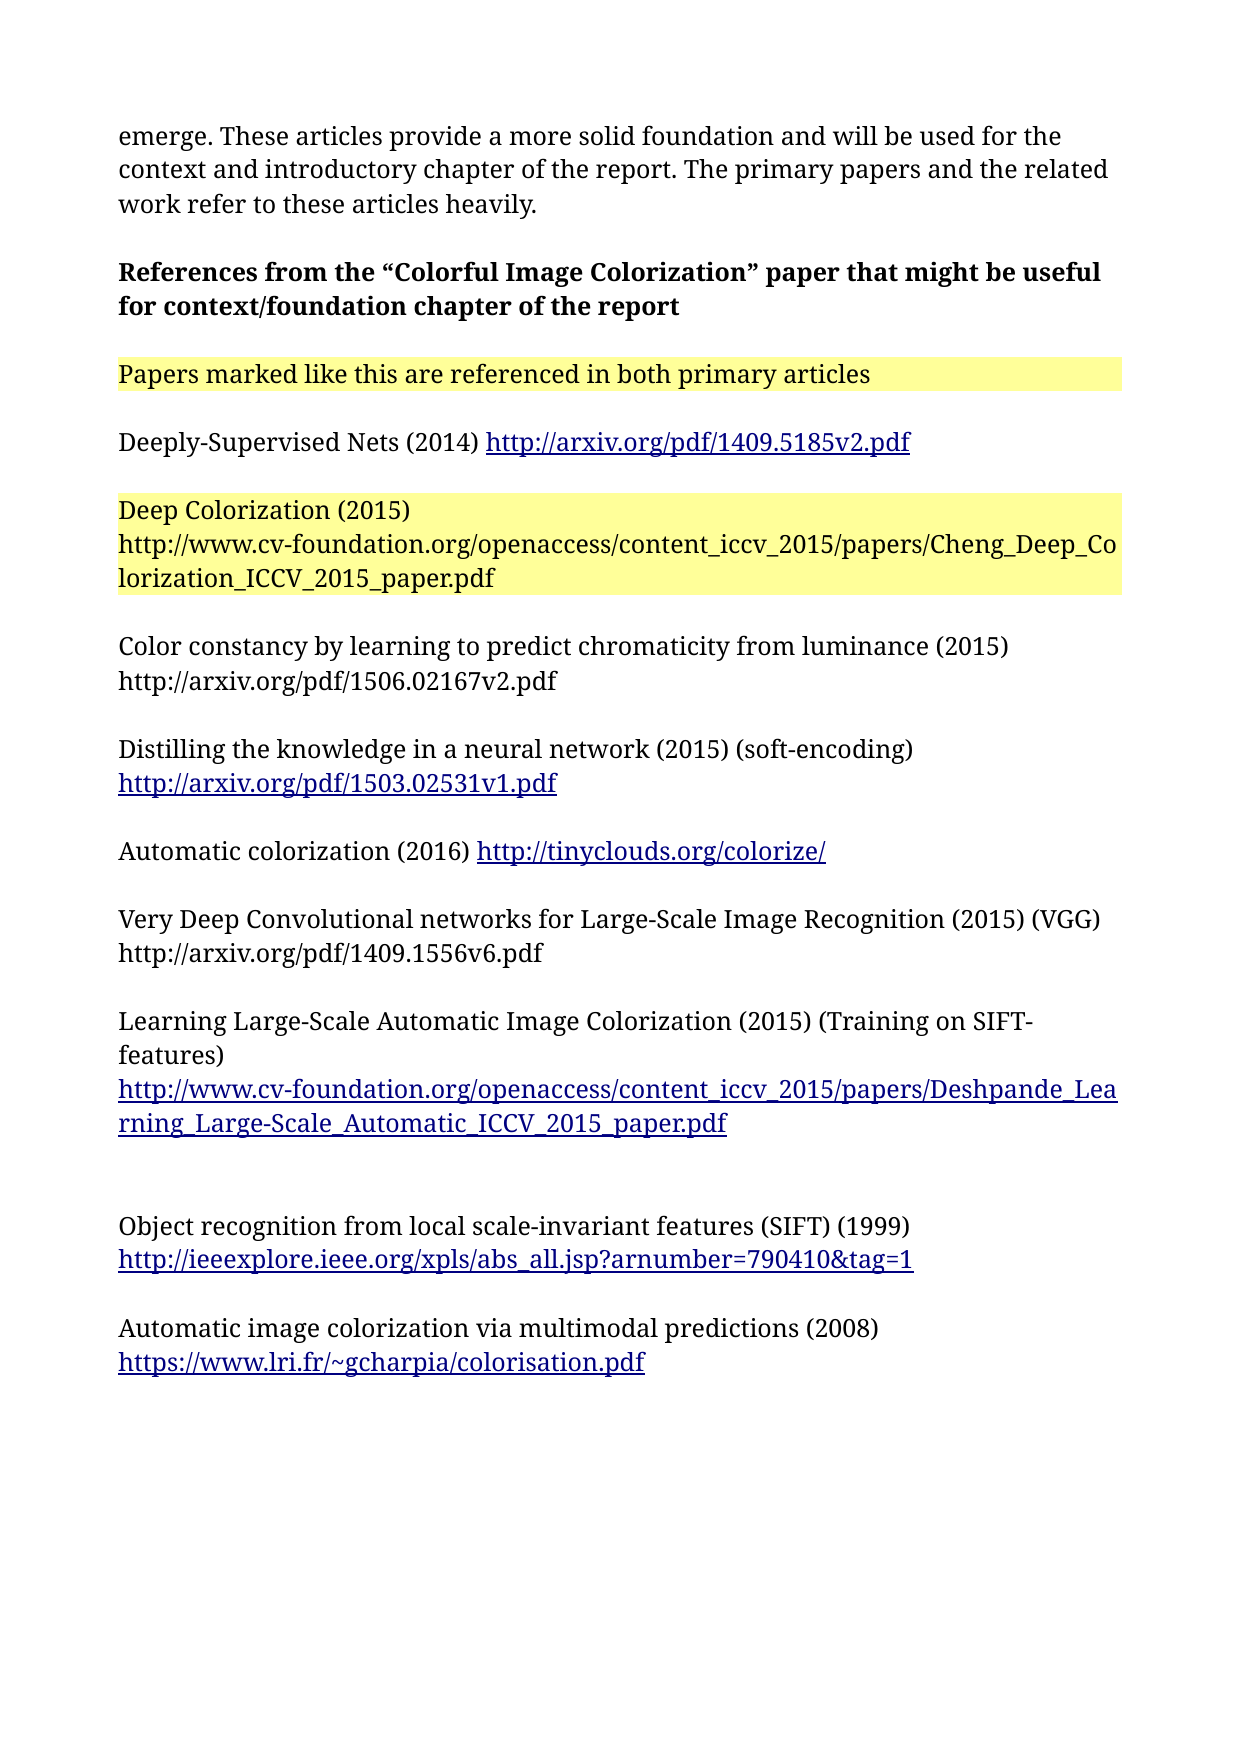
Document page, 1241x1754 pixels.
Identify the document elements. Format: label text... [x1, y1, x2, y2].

text References from the “Colorful Image Colorization” paper that might be useful for context/foundation chapter of the report [118, 254, 1122, 322]
text Distilling the knowledge in a neural network (2015) (soft-encoding) http://arxiv.org/pdf/1503.02531v1.pdf [118, 731, 1122, 799]
text http://ieeexplore.ieee.org/xpls/abs_all.jsp?arnumber=790410&tag=1 [118, 1242, 1122, 1276]
text Deep Colorization (2015) http://www.cv-foundation.org/openaccess/content_iccv_2015/papers/Cheng_Deep_Colorization_ICCV_2015_paper.pdf [118, 493, 1122, 595]
text emerge. These articles provide a more solid foundation and will be used for the context and introductory chapter of the report. The primary papers and the related work refer to these articles heavily. [118, 118, 1122, 220]
text Color constancy by learning to predict chromaticity from luminance (2015) http://arxiv.org/pdf/1506.02167v2.pdf [118, 629, 1122, 697]
text Very Deep Convolutional networks for Large-Scale Image Recognition (2015) (VGG) [118, 902, 1122, 936]
text Deeply-Supervised Nets (2014) http://arxiv.org/pdf/1409.5185v2.pdf [118, 425, 1122, 459]
text Papers marked like this are referenced in both primary articles [118, 357, 1122, 391]
text http://arxiv.org/pdf/1409.1556v6.pdf [118, 936, 1122, 970]
text Object recognition from local scale-invariant features (SIFT) (1999) [118, 1208, 1122, 1242]
text Automatic colorization (2016) http://tinyclouds.org/colorize/ [118, 833, 1122, 867]
text Automatic image colorization via multimodal predictions (2008) https://www.lri.fr/~gcharpia/colorisation.pdf [118, 1310, 1122, 1378]
text Learning Large-Scale Automatic Image Colorization (2015) (Training on SIFT-features) http://www.cv-foundation.org/openaccess/content_iccv_2015/papers/Deshpande_Learning_Large-Scale_Automatic_ICCV_2015_paper.pdf [118, 1004, 1122, 1140]
